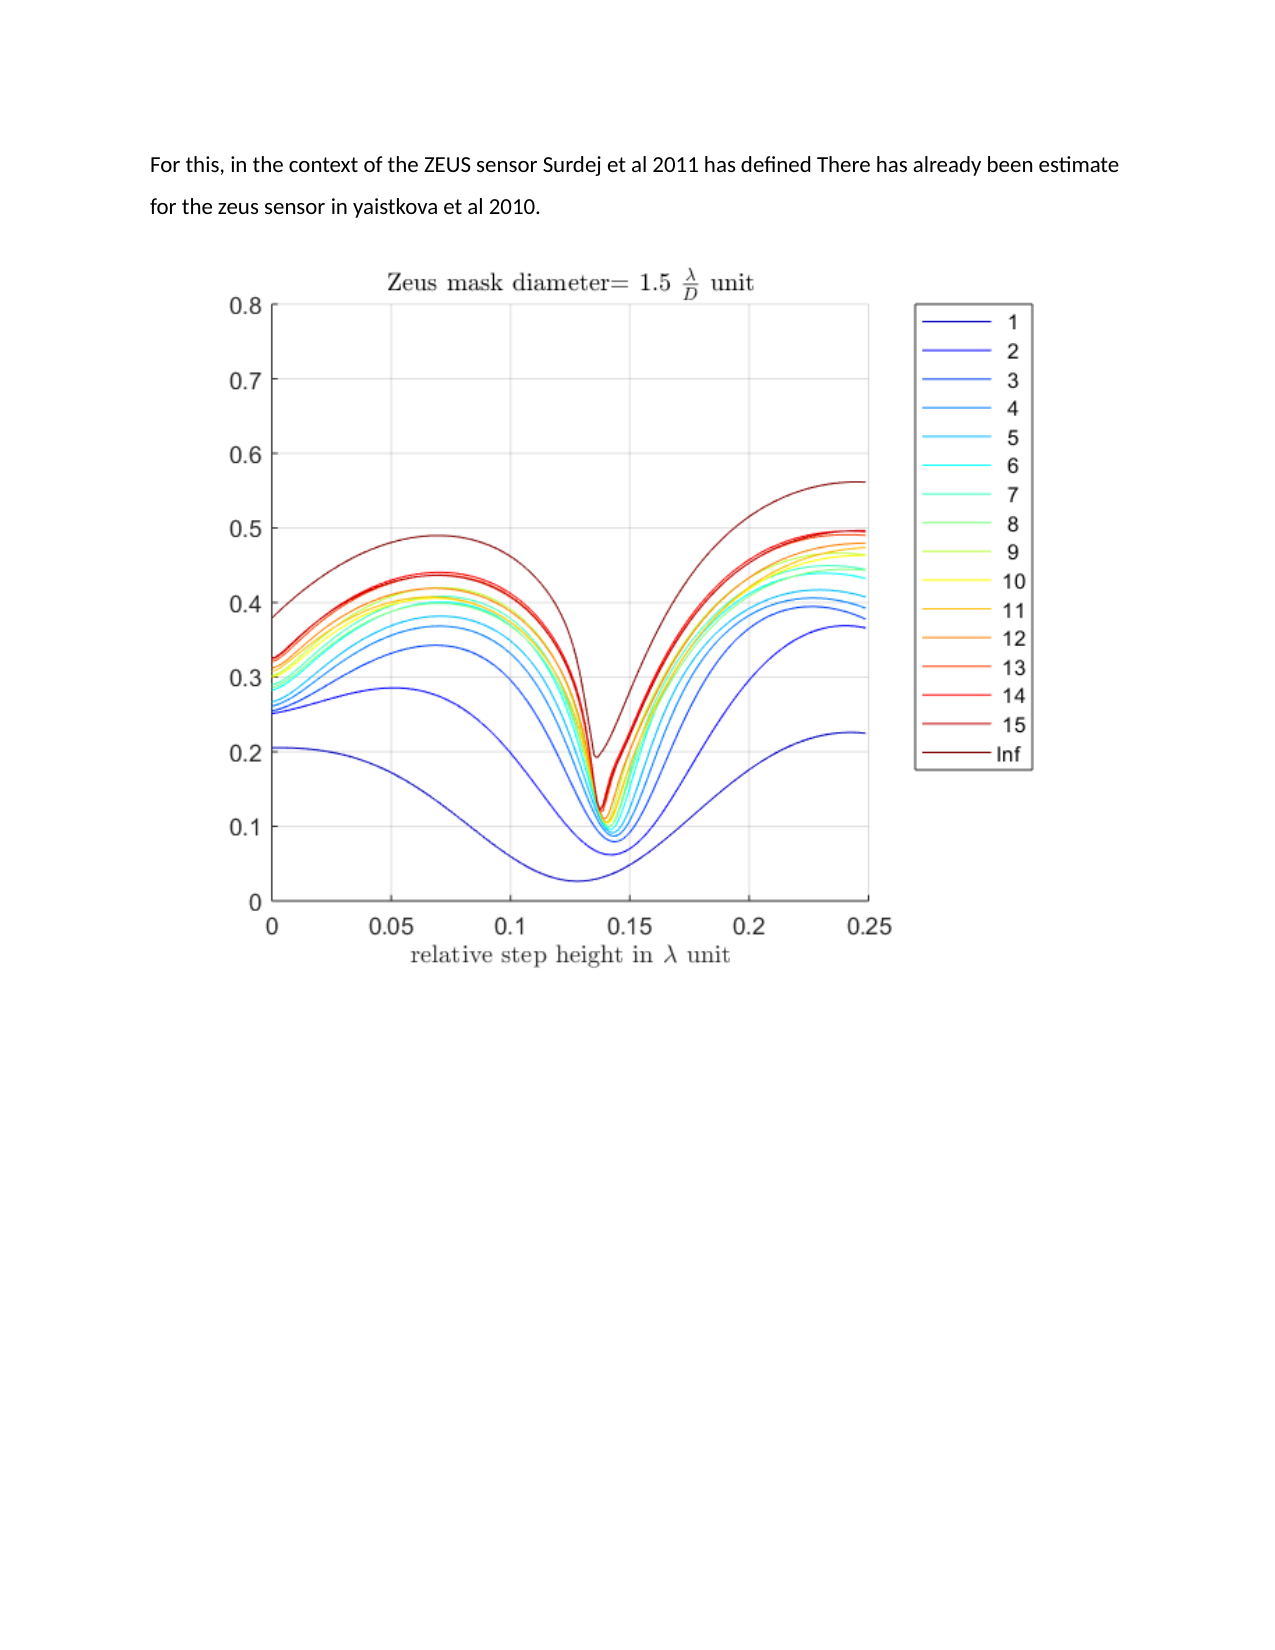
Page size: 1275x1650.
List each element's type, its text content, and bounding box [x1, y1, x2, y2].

text For this, in the context of the ZEUS sensor Surdej et al 2011 has defined There has already been estimate for the zeus sensor in yaistkova et al 2010. [150, 150, 1125, 220]
picture [150, 250, 1125, 982]
